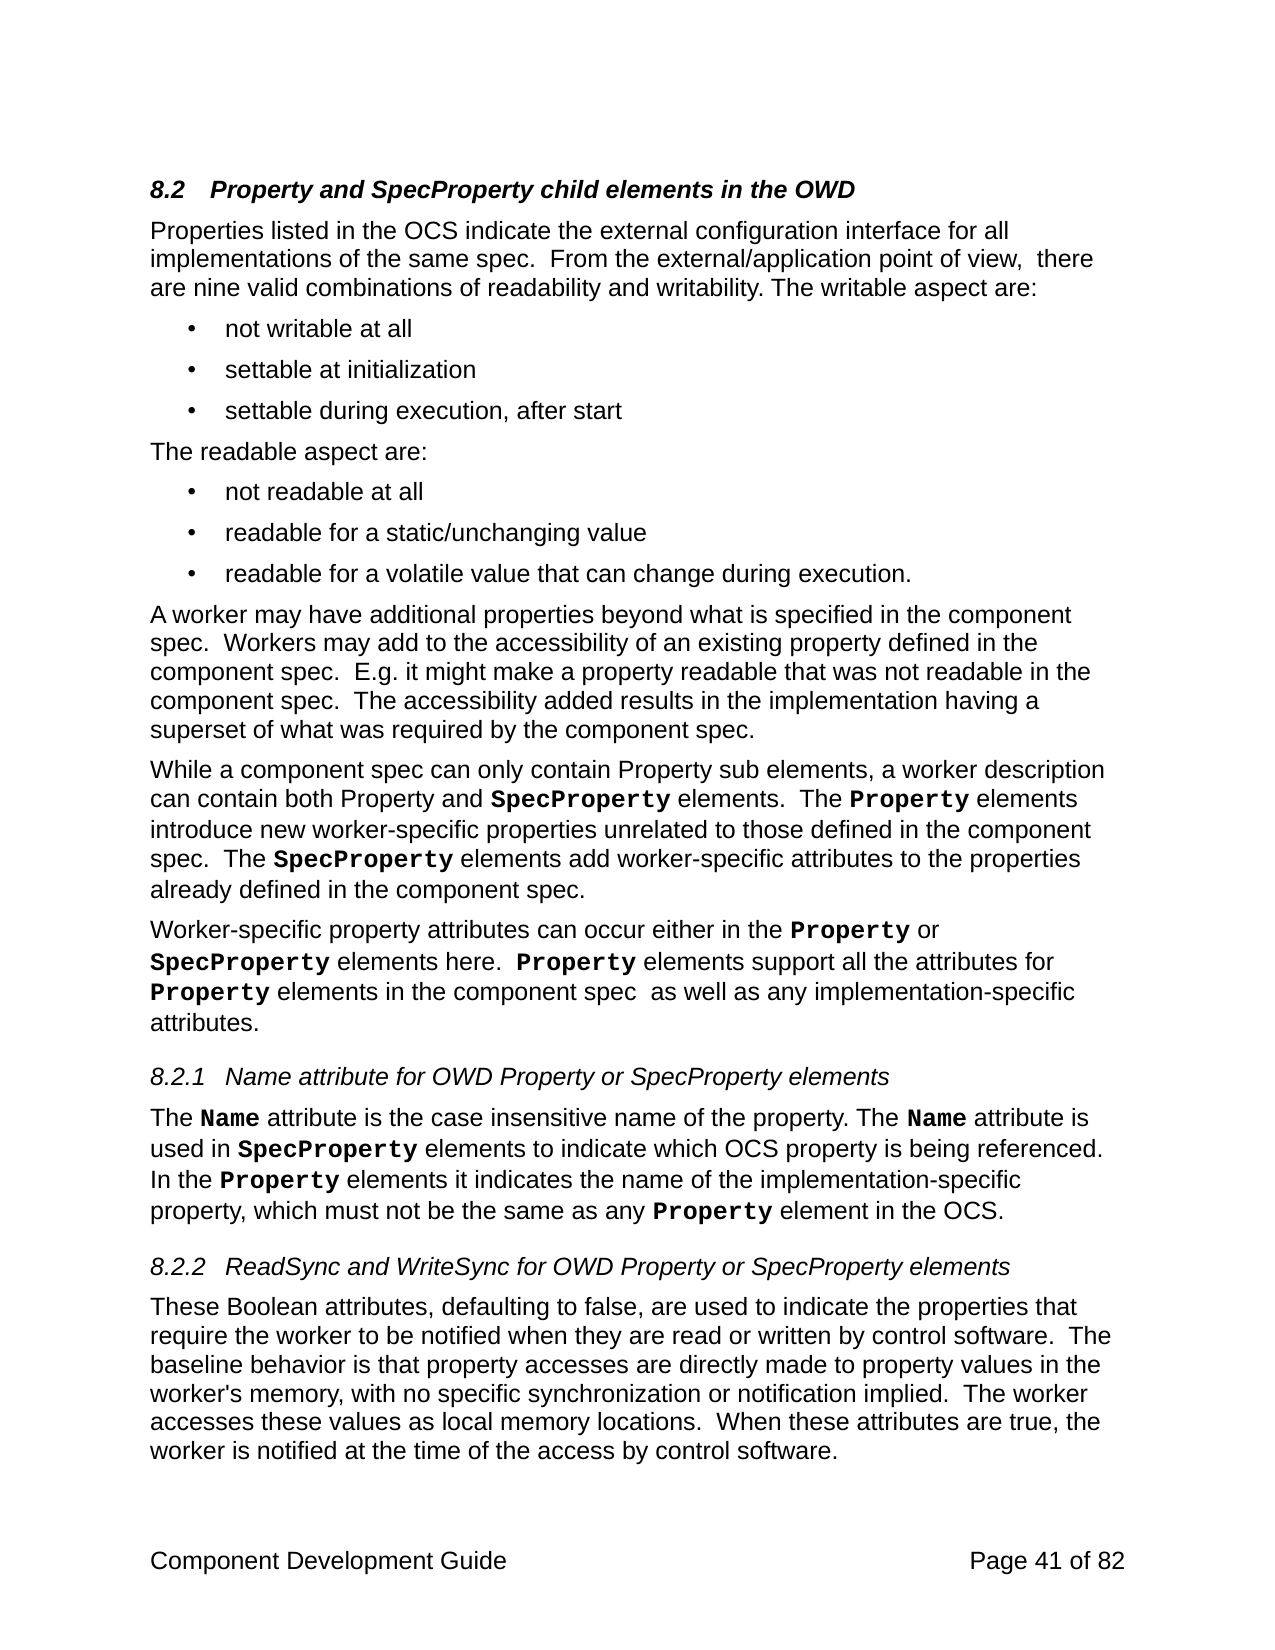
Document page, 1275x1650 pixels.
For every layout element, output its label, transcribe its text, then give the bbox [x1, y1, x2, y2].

text The Name attribute is the case insensitive name of the property. The Name attribute is used in SpecProperty elements to indicate which OCS property is being referenced. In the Property elements it indicates the name of the implementation-specific property, which must not be the same as any Property element in the OCS. [150, 1103, 1125, 1227]
list The readable aspect are: [112, 436, 1125, 465]
list not writable at all [187, 314, 1125, 343]
list settable during execution, after start [187, 396, 1125, 424]
subtitle Property and SpecProperty child elements in the OWD [150, 175, 1125, 204]
list settable at initialization [187, 355, 1125, 384]
list readable for a static/unchanging value [187, 518, 1125, 547]
text Properties listed in the OCS indicate the external configuration interface for all implementations of the same spec. From the external/application point of view, there are nine valid combinations of readability and writability. The writable aspect are: [150, 216, 1125, 302]
subtitle Name attribute for OWD Property or SpecProperty elements [150, 1062, 1125, 1091]
text These Boolean attributes, defaulting to false, are used to indicate the properties that require the worker to be notified when they are read or written by control software. The baseline behavior is that property accesses are directly made to property values in the worker's memory, with no specific synchronization or notification implied. The worker accesses these values as local memory locations. When these attributes are true, the worker is notified at the time of the access by control software. [150, 1292, 1125, 1465]
text While a component spec can only contain Property sub elements, a worker description can contain both Property and SpecProperty elements. The Property elements introduce new worker-specific properties unrelated to those defined in the component spec. The SpecProperty elements add worker-specific attributes to the properties already defined in the component spec. [150, 755, 1125, 903]
list not readable at all [187, 477, 1125, 506]
text A worker may have additional properties beyond what is specified in the component spec. Workers may add to the accessibility of an existing property defined in the component spec. E.g. it might make a property readable that was not readable in the component spec. The accessibility added results in the implementation having a superset of what was required by the component spec. [150, 600, 1125, 743]
list readable for a volatile value that can change during execution. [187, 559, 1125, 588]
subtitle ReadSync and WriteSync for OWD Property or SpecProperty elements [150, 1252, 1125, 1280]
text Worker-specific property attributes can occur either in the Property or SpecProperty elements here. Property elements support all the attributes for Property elements in the component spec as well as any implementation-specific attributes. [150, 916, 1125, 1037]
